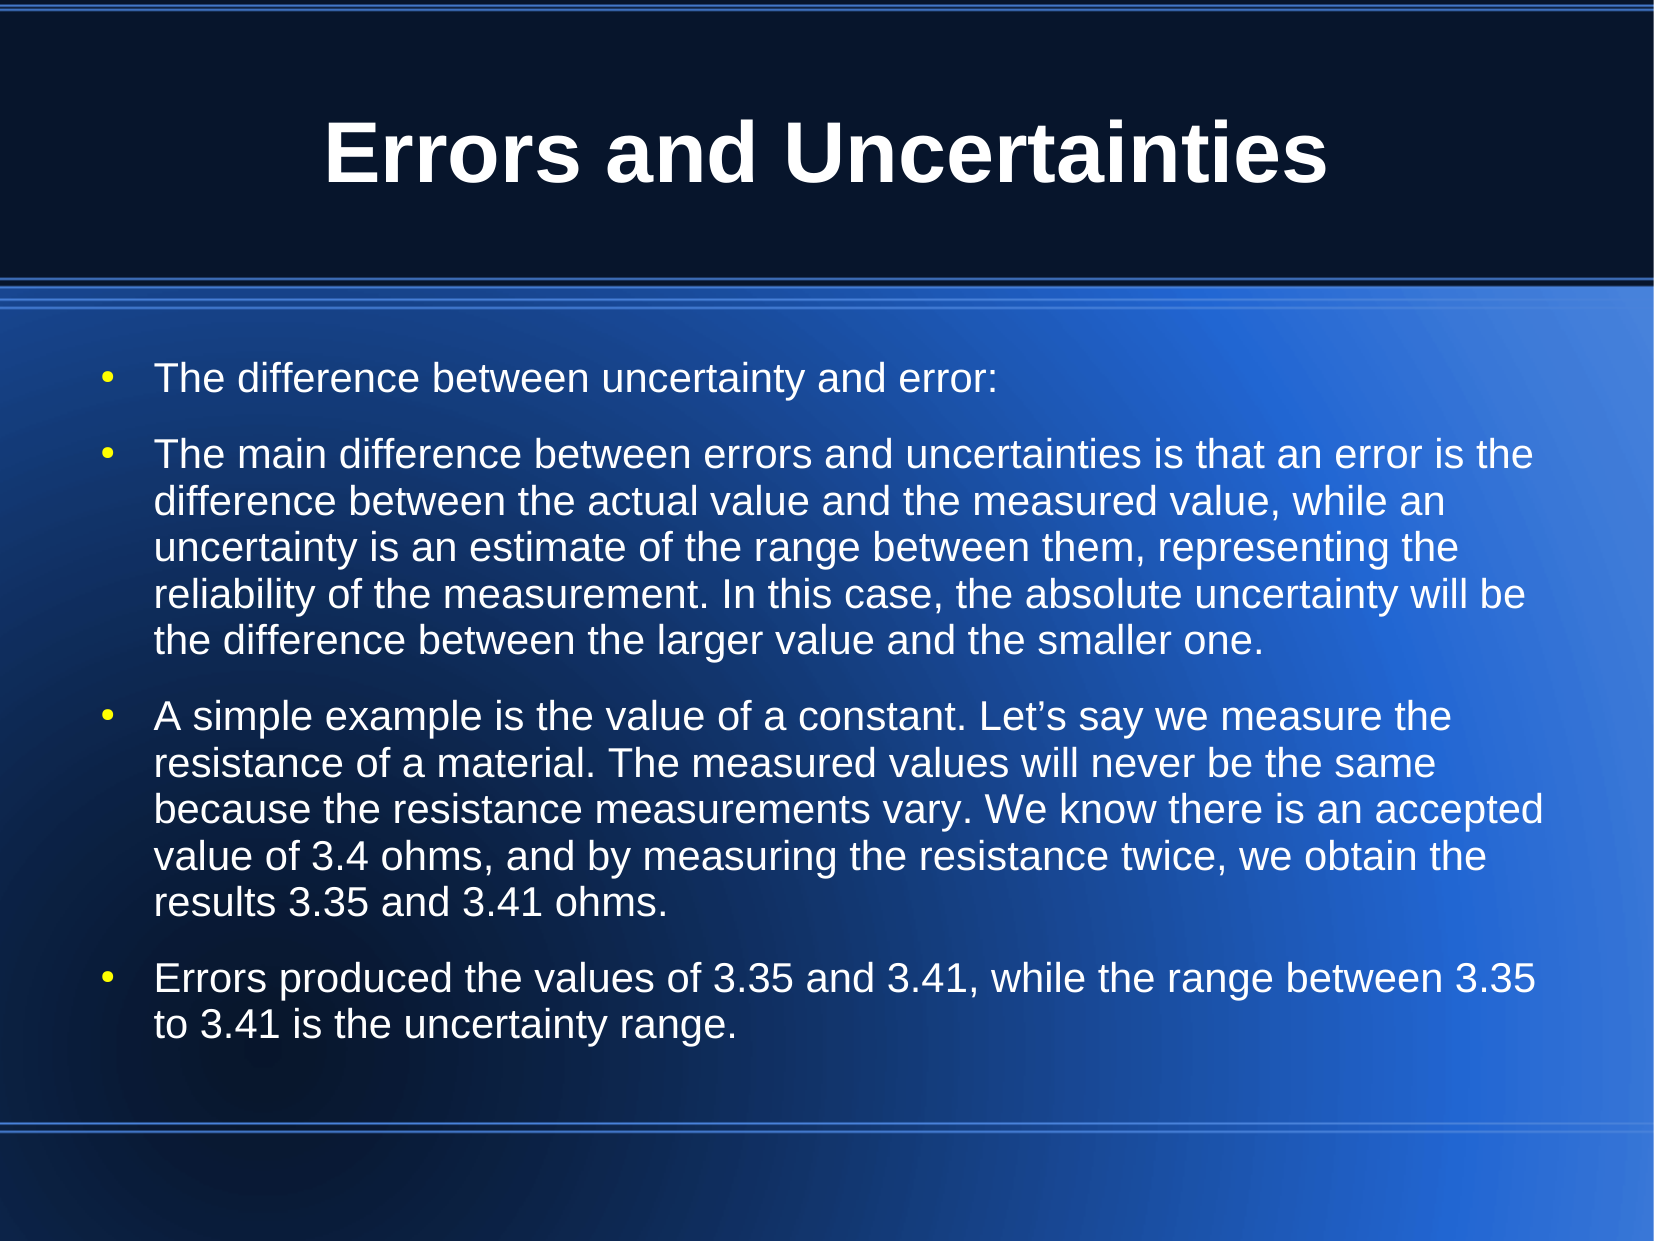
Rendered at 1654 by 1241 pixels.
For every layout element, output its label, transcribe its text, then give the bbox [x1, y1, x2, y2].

picture [0, 0, 1654, 1241]
title Errors and Uncertainties [82, 49, 1571, 257]
list The difference between uncertainty and error: The main difference between errors and uncertainties is that an error is the difference between the actual value and the measured value, while an uncertainty is an estimate of the range between them, representing the reliability of the measurement. In this case, the absolute uncertainty will be the difference between the larger value and the smaller one. A simple example is the value of a constant. Let’s say we measure the resistance of a material. The measured values will never be the same because the resistance measurements vary. We know there is an accepted value of 3.4 ohms, and by measuring the resistance twice, we obtain the results 3.35 and 3.41 ohms. Errors produced the values of 3.35 and 3.41, while the range between 3.35 to 3.41 is the uncertainty range. [82, 355, 1571, 1058]
